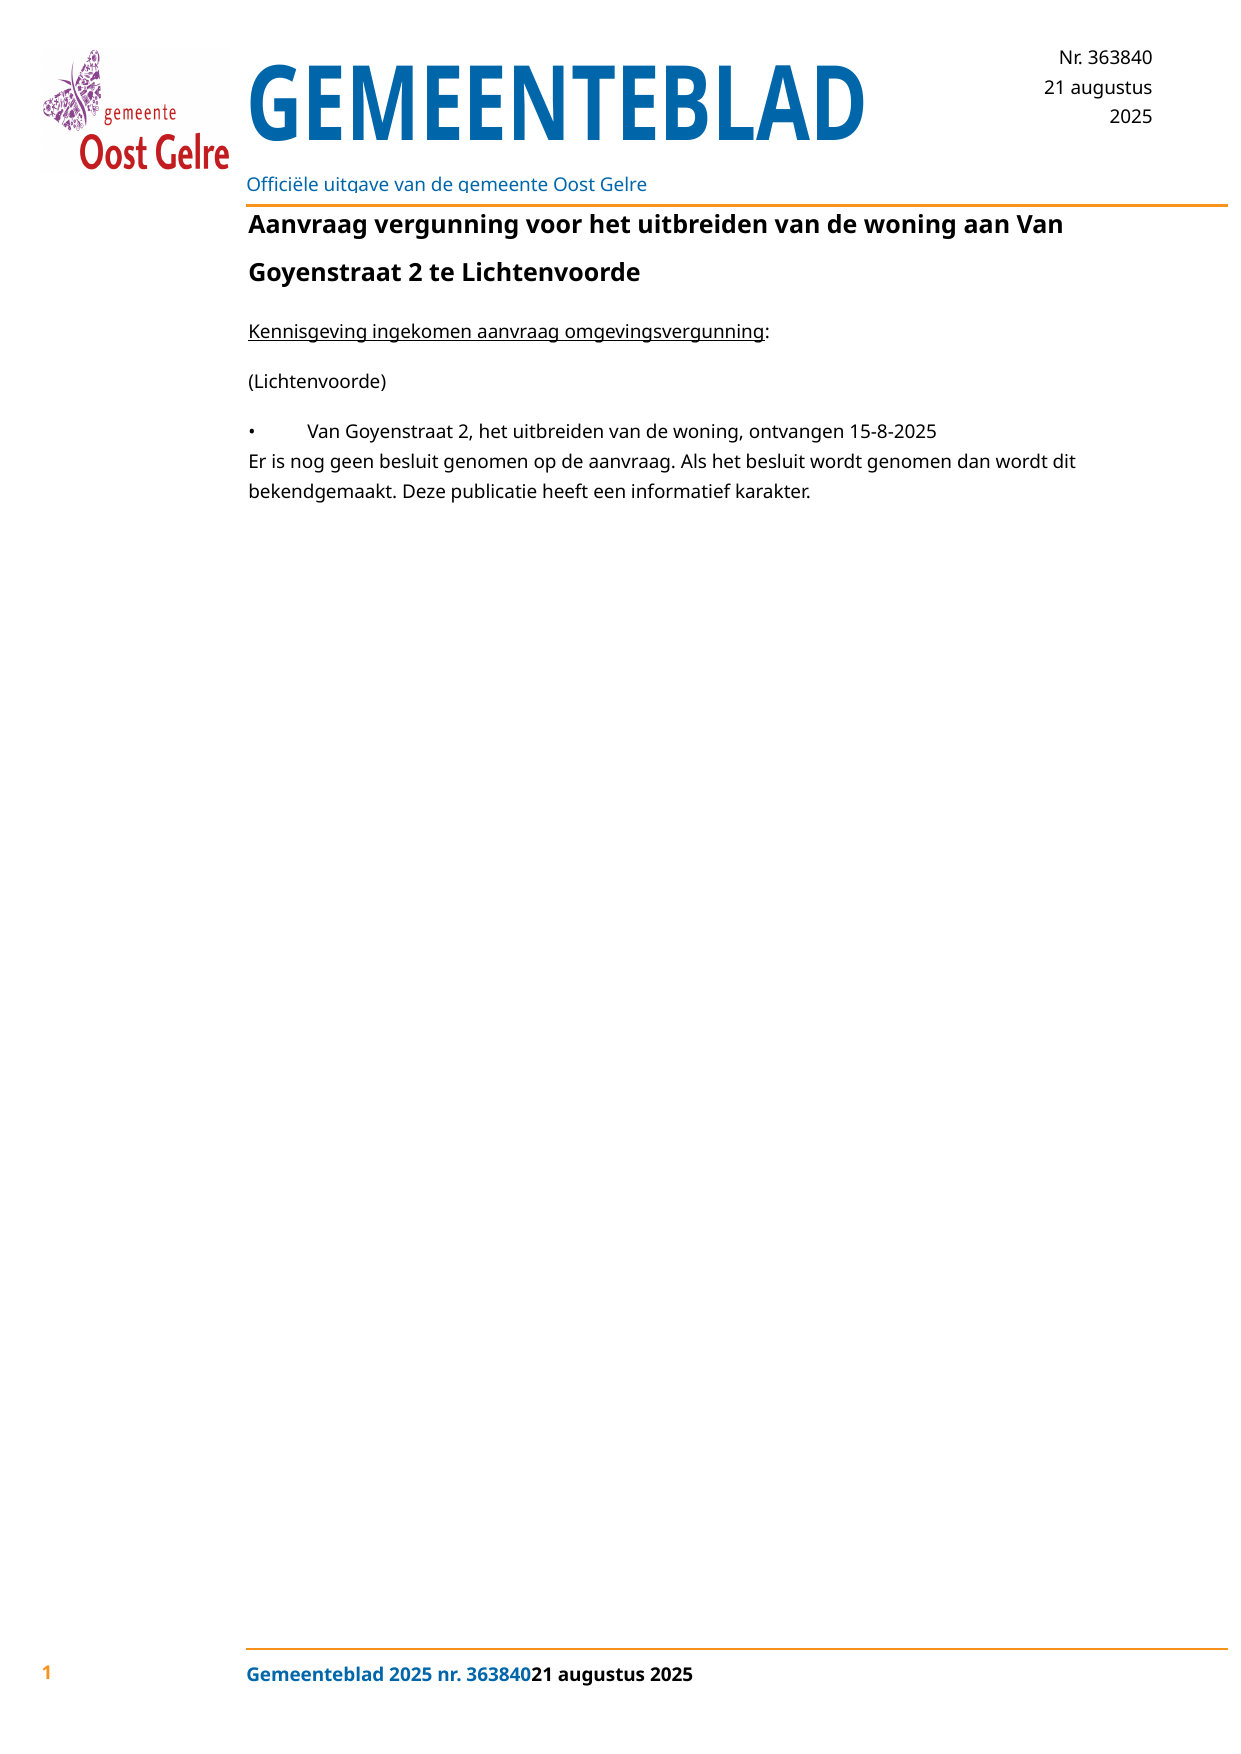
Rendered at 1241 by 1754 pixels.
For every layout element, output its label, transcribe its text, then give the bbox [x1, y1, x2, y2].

text Kennisgeving ingekomen aanvraag omgevingsvergunning: [248, 318, 1152, 344]
text Er is nog geen besluit genomen op de aanvraag. Als het besluit wordt genomen dan wordt dit bekendgemaakt. Deze publicatie heeft een informatief karakter. [248, 448, 1152, 504]
picture [41, 47, 231, 172]
text Aanvraag vergunning voor het uitbreiden van de woning aan Van Goyenstraat 2 te Lichtenvoorde [248, 207, 1152, 288]
text (Lichtenvoorde) [248, 368, 1152, 394]
list Van Goyenstraat 2, het uitbreiden van de woning, ontvangen 15-8-2025 [248, 419, 1152, 444]
